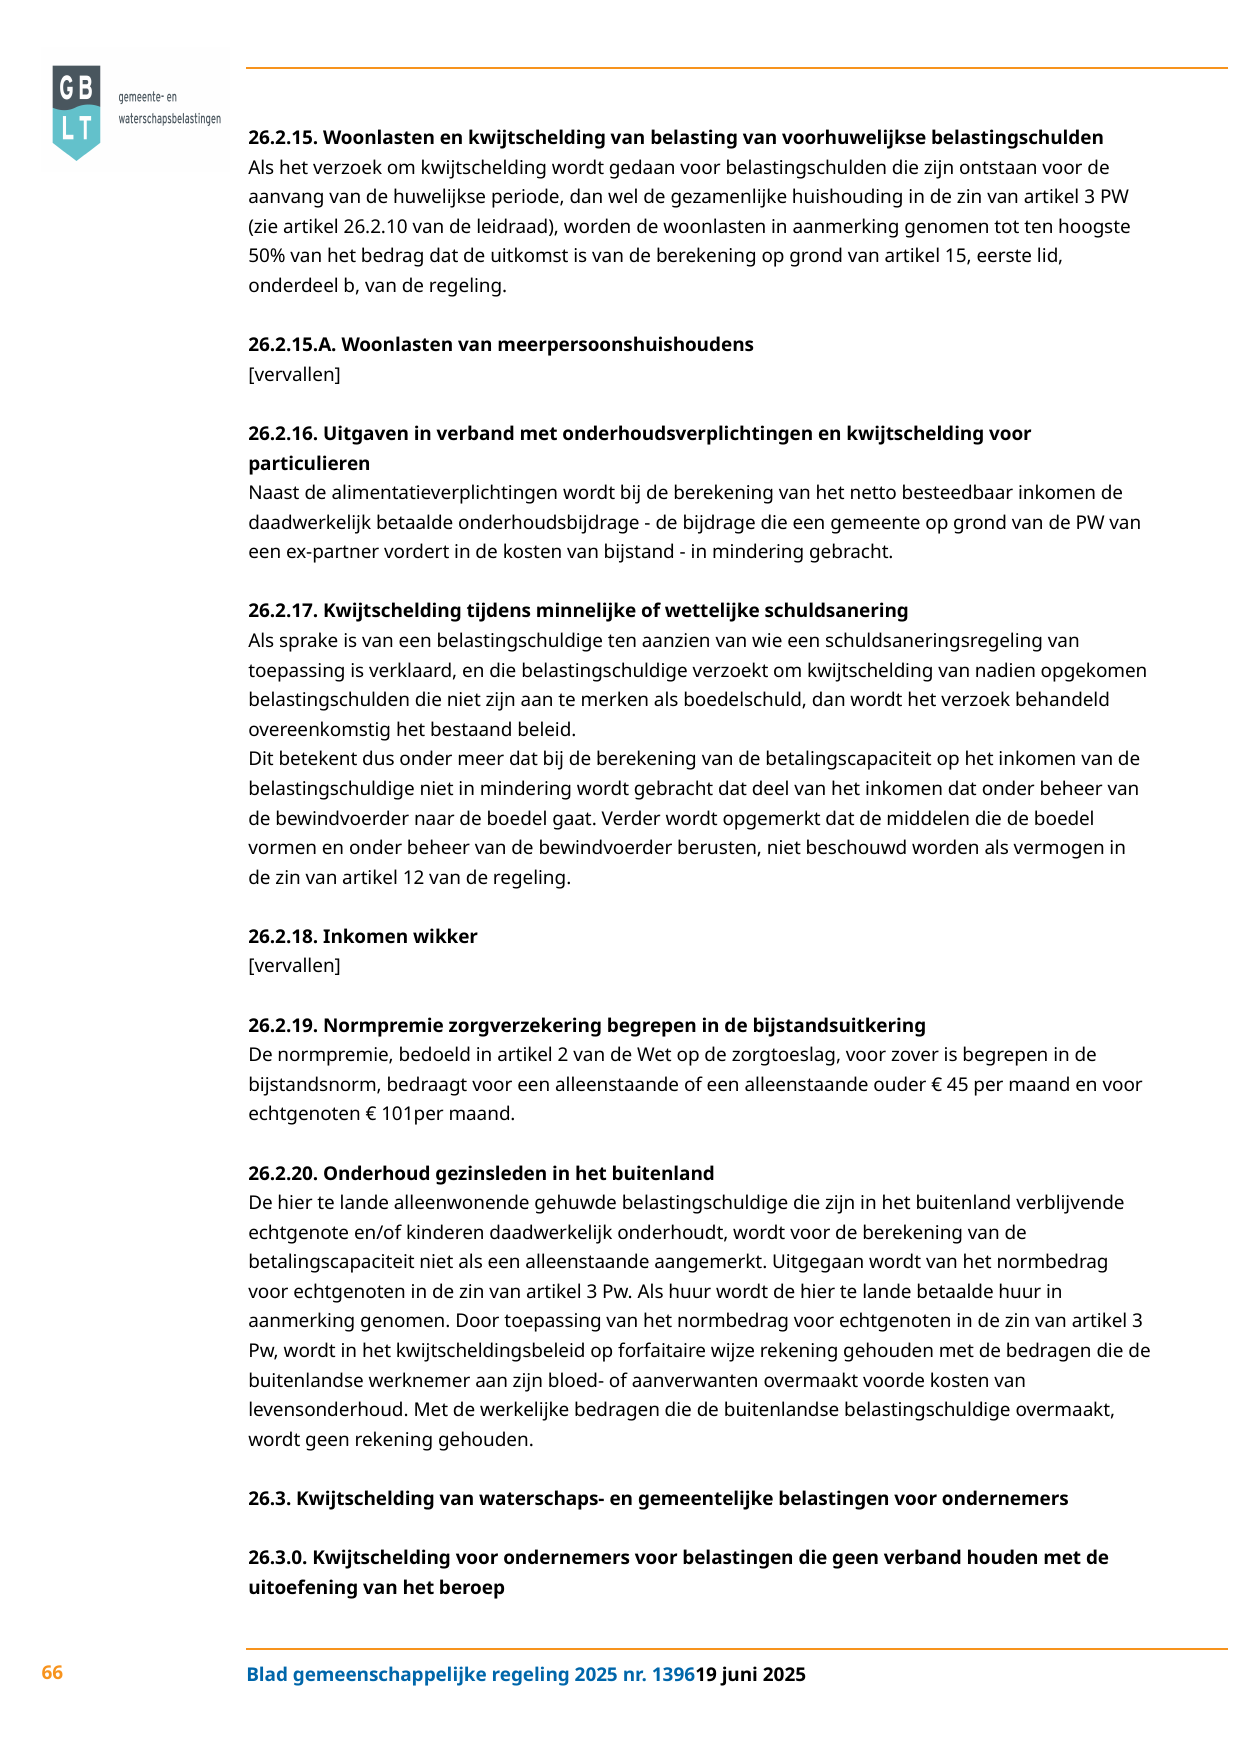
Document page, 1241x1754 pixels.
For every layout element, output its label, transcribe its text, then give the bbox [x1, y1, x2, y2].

text De hier te lande alleenwonende gehuwde belastingschuldige die zijn in het buitenland verblijvende echtgenote en/of kinderen daadwerkelijk onderhoudt, wordt voor de berekening van de betalingscapaciteit niet als een alleenstaande aangemerkt. Uitgegaan wordt van het normbedrag voor echtgenoten in de zin van artikel 3 Pw. Als huur wordt de hier te lande betaalde huur in aanmerking genomen. Door toepassing van het normbedrag voor echtgenoten in de zin van artikel 3 Pw, wordt in het kwijtscheldingsbeleid op forfaitaire wijze rekening gehouden met de bedragen die de buitenlandse werknemer aan zijn bloed- of aanverwanten overmaakt voorde kosten van levensonderhoud. Met de werkelijke bedragen die de buitenlandse belastingschuldige overmaakt, wordt geen rekening gehouden. [248, 1189, 1152, 1452]
text 26.2.16. Uitgaven in verband met onderhoudsverplichtingen en kwijtschelding voor particulieren [248, 420, 1152, 476]
text 26.3. Kwijtschelding van waterschaps- en gemeentelijke belastingen voor ondernemers [248, 1485, 1152, 1511]
picture [41, 47, 231, 172]
text [vervallen] [248, 953, 1152, 978]
text 26.3.0. Kwijtschelding voor ondernemers voor belastingen die geen verband houden met de uitoefening van het beroep [248, 1544, 1152, 1600]
text 26.2.17. Kwijtschelding tijdens minnelijke of wettelijke schuldsanering [248, 598, 1152, 623]
text Naast de alimentatieverplichtingen wordt bij de berekening van het netto besteedbaar inkomen de daadwerkelijk betaalde onderhoudsbijdrage - de bijdrage die een gemeente op grond van de PW van een ex-partner vordert in de kosten van bijstand - in mindering gebracht. [248, 479, 1152, 564]
text 26.2.19. Normpremie zorgverzekering begrepen in de bijstandsuitkering [248, 1012, 1152, 1038]
text 26.2.15. Woonlasten en kwijtschelding van belasting van voorhuwelijkse belastingschulden [248, 124, 1152, 150]
text 26.2.20. Onderhoud gezinsleden in het buitenland [248, 1160, 1152, 1186]
text 26.2.18. Inkomen wikker [248, 923, 1152, 949]
text Als het verzoek om kwijtschelding wordt gedaan voor belastingschulden die zijn ontstaan voor de aanvang van de huwelijkse periode, dan wel de gezamenlijke huishouding in de zin van artikel 3 PW (zie artikel 26.2.10 van de leidraad), worden de woonlasten in aanmerking genomen tot ten hoogste 50% van het bedrag dat de uitkomst is van de berekening op grond van artikel 15, eerste lid, onderdeel b, van de regeling. [248, 154, 1152, 298]
text De normpremie, bedoeld in artikel 2 van de Wet op de zorgtoeslag, voor zover is begrepen in de bijstandsnorm, bedraagt voor een alleenstaande of een alleenstaande ouder € 45 per maand en voor echtgenoten € 101per maand. [248, 1041, 1152, 1126]
text Dit betekent dus onder meer dat bij de berekening van de betalingscapaciteit op het inkomen van de belastingschuldige niet in mindering wordt gebracht dat deel van het inkomen dat onder beheer van de bewindvoerder naar de boedel gaat. Verder wordt opgemerkt dat de middelen die de boedel vormen en onder beheer van de bewindvoerder berusten, niet beschouwd worden als vermogen in de zin van artikel 12 van de regeling. [248, 746, 1152, 890]
text Als sprake is van een belastingschuldige ten aanzien van wie een schuldsaneringsregeling van toepassing is verklaard, en die belastingschuldige verzoekt om kwijtschelding van nadien opgekomen belastingschulden die niet zijn aan te merken als boedelschuld, dan wordt het verzoek behandeld overeenkomstig het bestaand beleid. [248, 627, 1152, 742]
text [vervallen] [248, 361, 1152, 387]
text 26.2.15.A. Woonlasten van meerpersoonshuishoudens [248, 331, 1152, 357]
